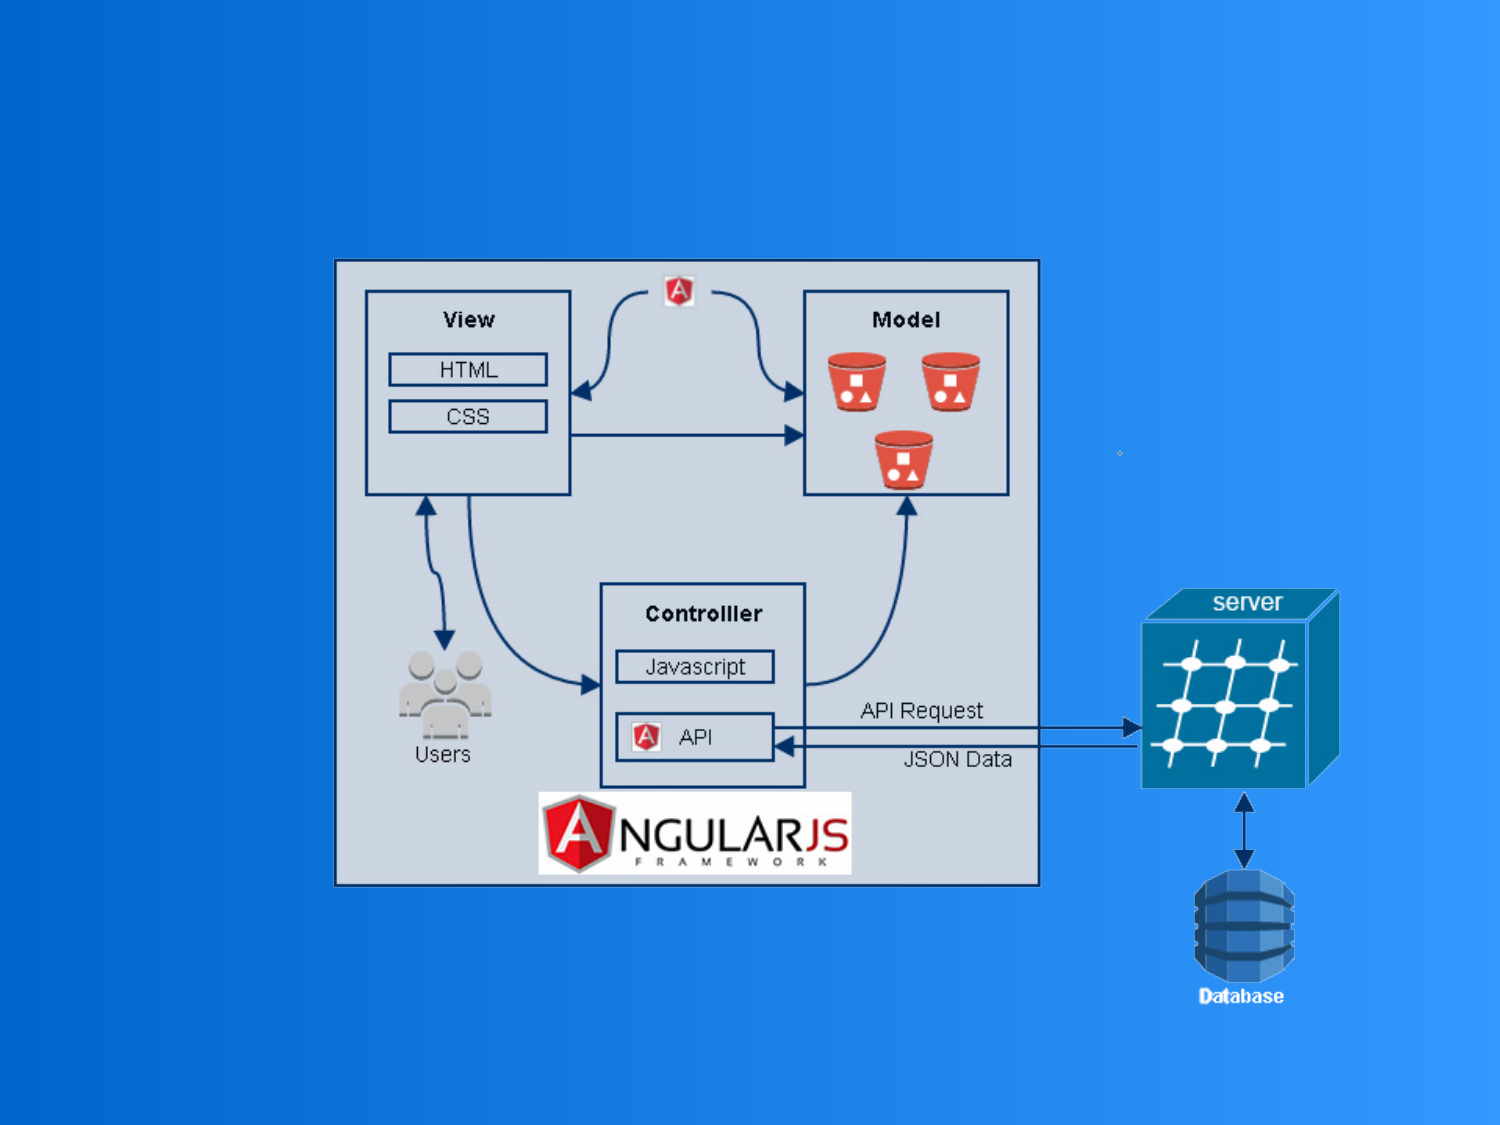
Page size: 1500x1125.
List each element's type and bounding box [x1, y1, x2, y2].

picture [323, 251, 1351, 1011]
